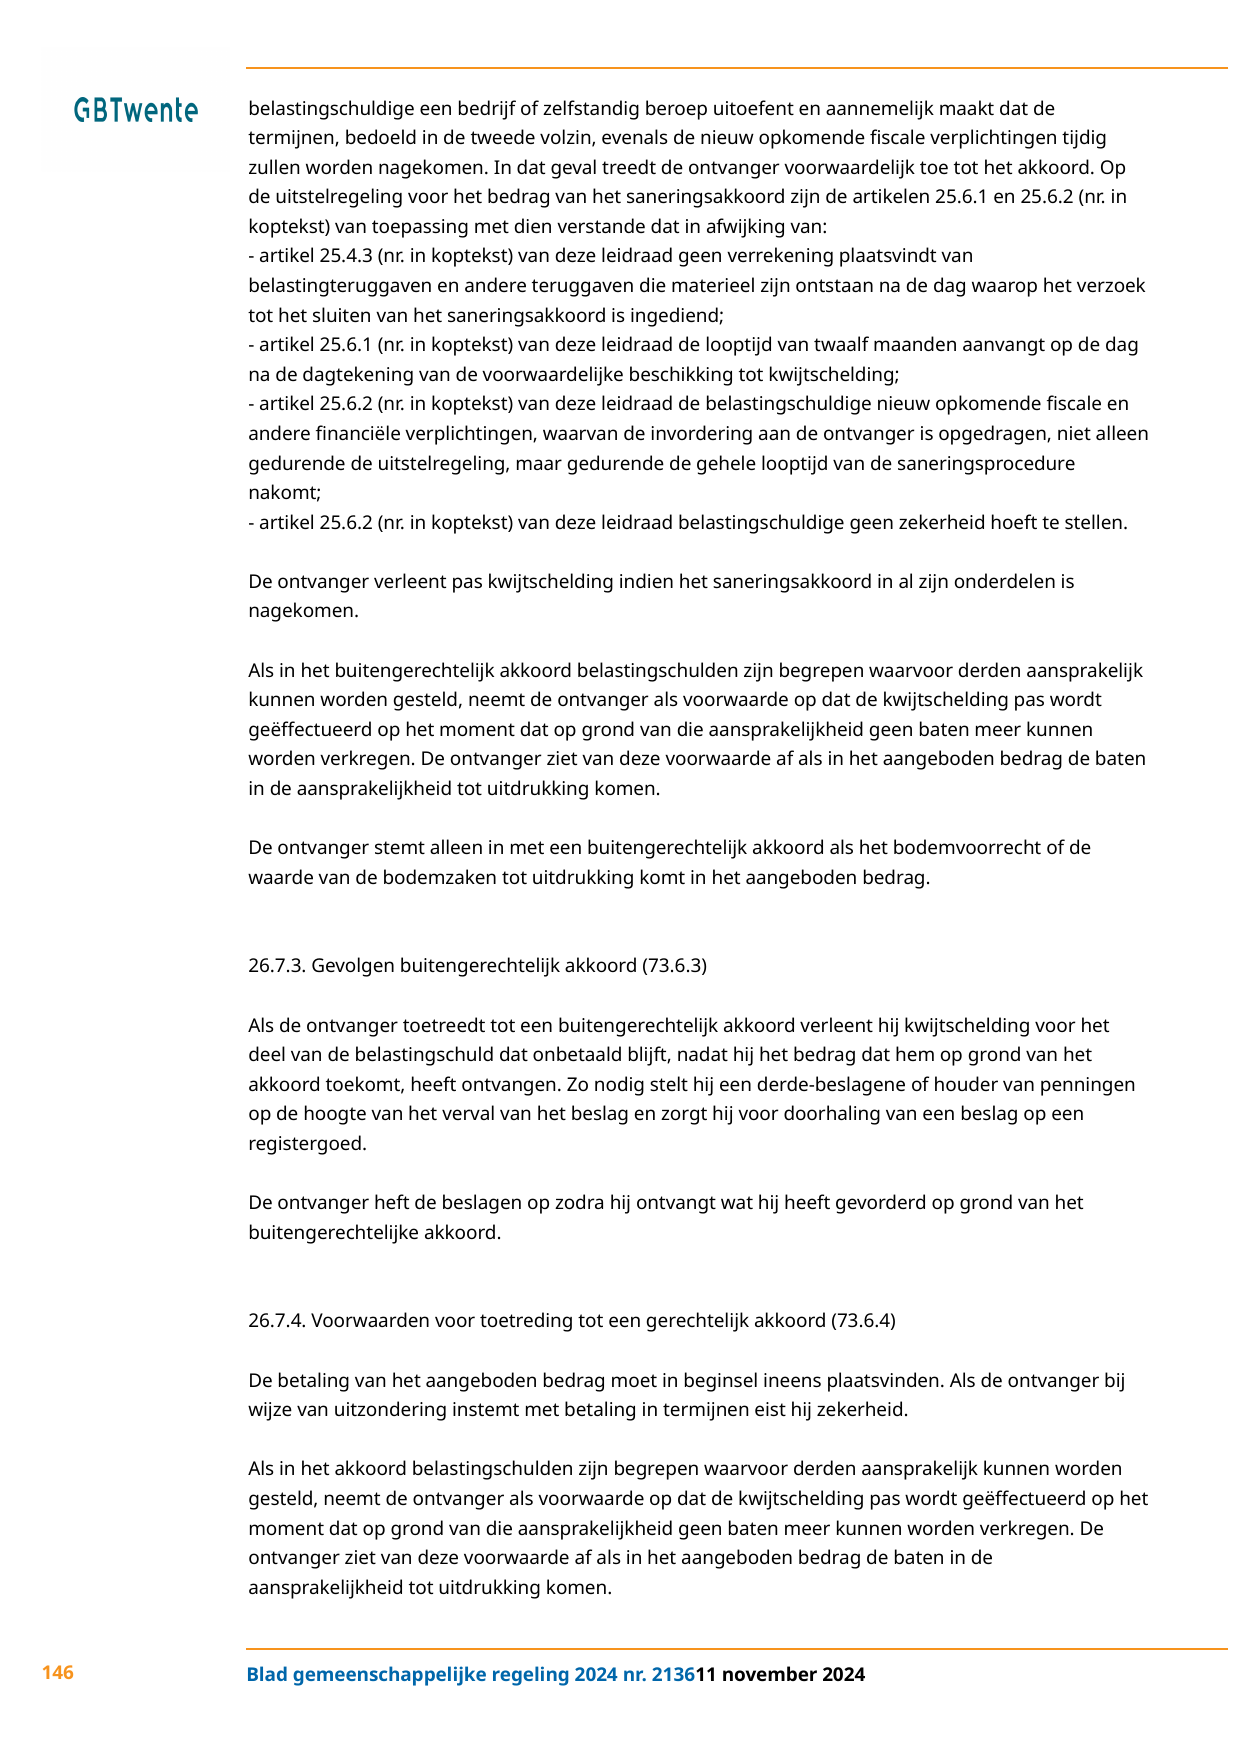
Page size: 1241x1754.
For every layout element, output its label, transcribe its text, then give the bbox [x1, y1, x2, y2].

text - artikel 25.6.1 (nr. in koptekst) van deze leidraad de looptijd van twaalf maanden aanvangt op de dag na de dagtekening van de voorwaardelijke beschikking tot kwijtschelding; [248, 331, 1152, 387]
text Als in het buitengerechtelijk akkoord belastingschulden zijn begrepen waarvoor derden aansprakelijk kunnen worden gesteld, neemt de ontvanger als voorwaarde op dat de kwijtschelding pas wordt geëffectueerd op het moment dat op grond van die aansprakelijkheid geen baten meer kunnen worden verkregen. De ontvanger ziet van deze voorwaarde af als in het aangeboden bedrag de baten in de aansprakelijkheid tot uitdrukking komen. [248, 657, 1152, 801]
text De betaling van het aangeboden bedrag moet in beginsel ineens plaatsvinden. Als de ontvanger bij wijze van uitzondering instemt met betaling in termijnen eist hij zekerheid. [248, 1367, 1152, 1422]
text De ontvanger heft de beslagen op zodra hij ontvangt wat hij heeft gevorderd op grond van het buitengerechtelijke akkoord. [248, 1189, 1152, 1245]
text - artikel 25.6.2 (nr. in koptekst) van deze leidraad belastingschuldige geen zekerheid hoeft te stellen. [248, 509, 1152, 535]
picture [41, 47, 231, 172]
text Als de ontvanger toetreedt tot een buitengerechtelijk akkoord verleent hij kwijtschelding voor het deel van de belastingschuld dat onbetaald blijft, nadat hij het bedrag dat hem op grond van het akkoord toekomt, heeft ontvangen. Zo nodig stelt hij een derde-beslagene of houder van penningen op de hoogte van het verval van het beslag en zorgt hij voor doorhaling van een beslag op een registergoed. [248, 1012, 1152, 1156]
text 26.7.4. Voorwaarden voor toetreding tot een gerechtelijk akkoord (73.6.4) [248, 1308, 1152, 1333]
text Als in het akkoord belastingschulden zijn begrepen waarvoor derden aansprakelijk kunnen worden gesteld, neemt de ontvanger als voorwaarde op dat de kwijtschelding pas wordt geëffectueerd op het moment dat op grond van die aansprakelijkheid geen baten meer kunnen worden verkregen. De ontvanger ziet van deze voorwaarde af als in het aangeboden bedrag de baten in de aansprakelijkheid tot uitdrukking komen. [248, 1456, 1152, 1600]
text 26.7.3. Gevolgen buitengerechtelijk akkoord (73.6.3) [248, 953, 1152, 978]
text - artikel 25.6.2 (nr. in koptekst) van deze leidraad de belastingschuldige nieuw opkomende fiscale en andere financiële verplichtingen, waarvan de invordering aan de ontvanger is opgedragen, niet alleen gedurende de uitstelregeling, maar gedurende de gehele looptijd van de saneringsprocedure nakomt; [248, 391, 1152, 505]
text - artikel 25.4.3 (nr. in koptekst) van deze leidraad geen verrekening plaatsvindt van belastingteruggaven en andere teruggaven die materieel zijn ontstaan na de dag waarop het verzoek tot het sluiten van het saneringsakkoord is ingediend; [248, 243, 1152, 328]
text De ontvanger verleent pas kwijtschelding indien het saneringsakkoord in al zijn onderdelen is nagekomen. [248, 568, 1152, 623]
text belastingschuldige een bedrijf of zelfstandig beroep uitoefent en aannemelijk maakt dat de termijnen, bedoeld in de tweede volzin, evenals de nieuw opkomende fiscale verplichtingen tijdig zullen worden nagekomen. In dat geval treedt de ontvanger voorwaardelijk toe tot het akkoord. Op de uitstelregeling voor het bedrag van het saneringsakkoord zijn de artikelen 25.6.1 en 25.6.2 (nr. in koptekst) van toepassing met dien verstande dat in afwijking van: [248, 95, 1152, 239]
text De ontvanger stemt alleen in met een buitengerechtelijk akkoord als het bodemvoorrecht of de waarde van de bodemzaken tot uitdrukking komt in het aangeboden bedrag. [248, 834, 1152, 890]
